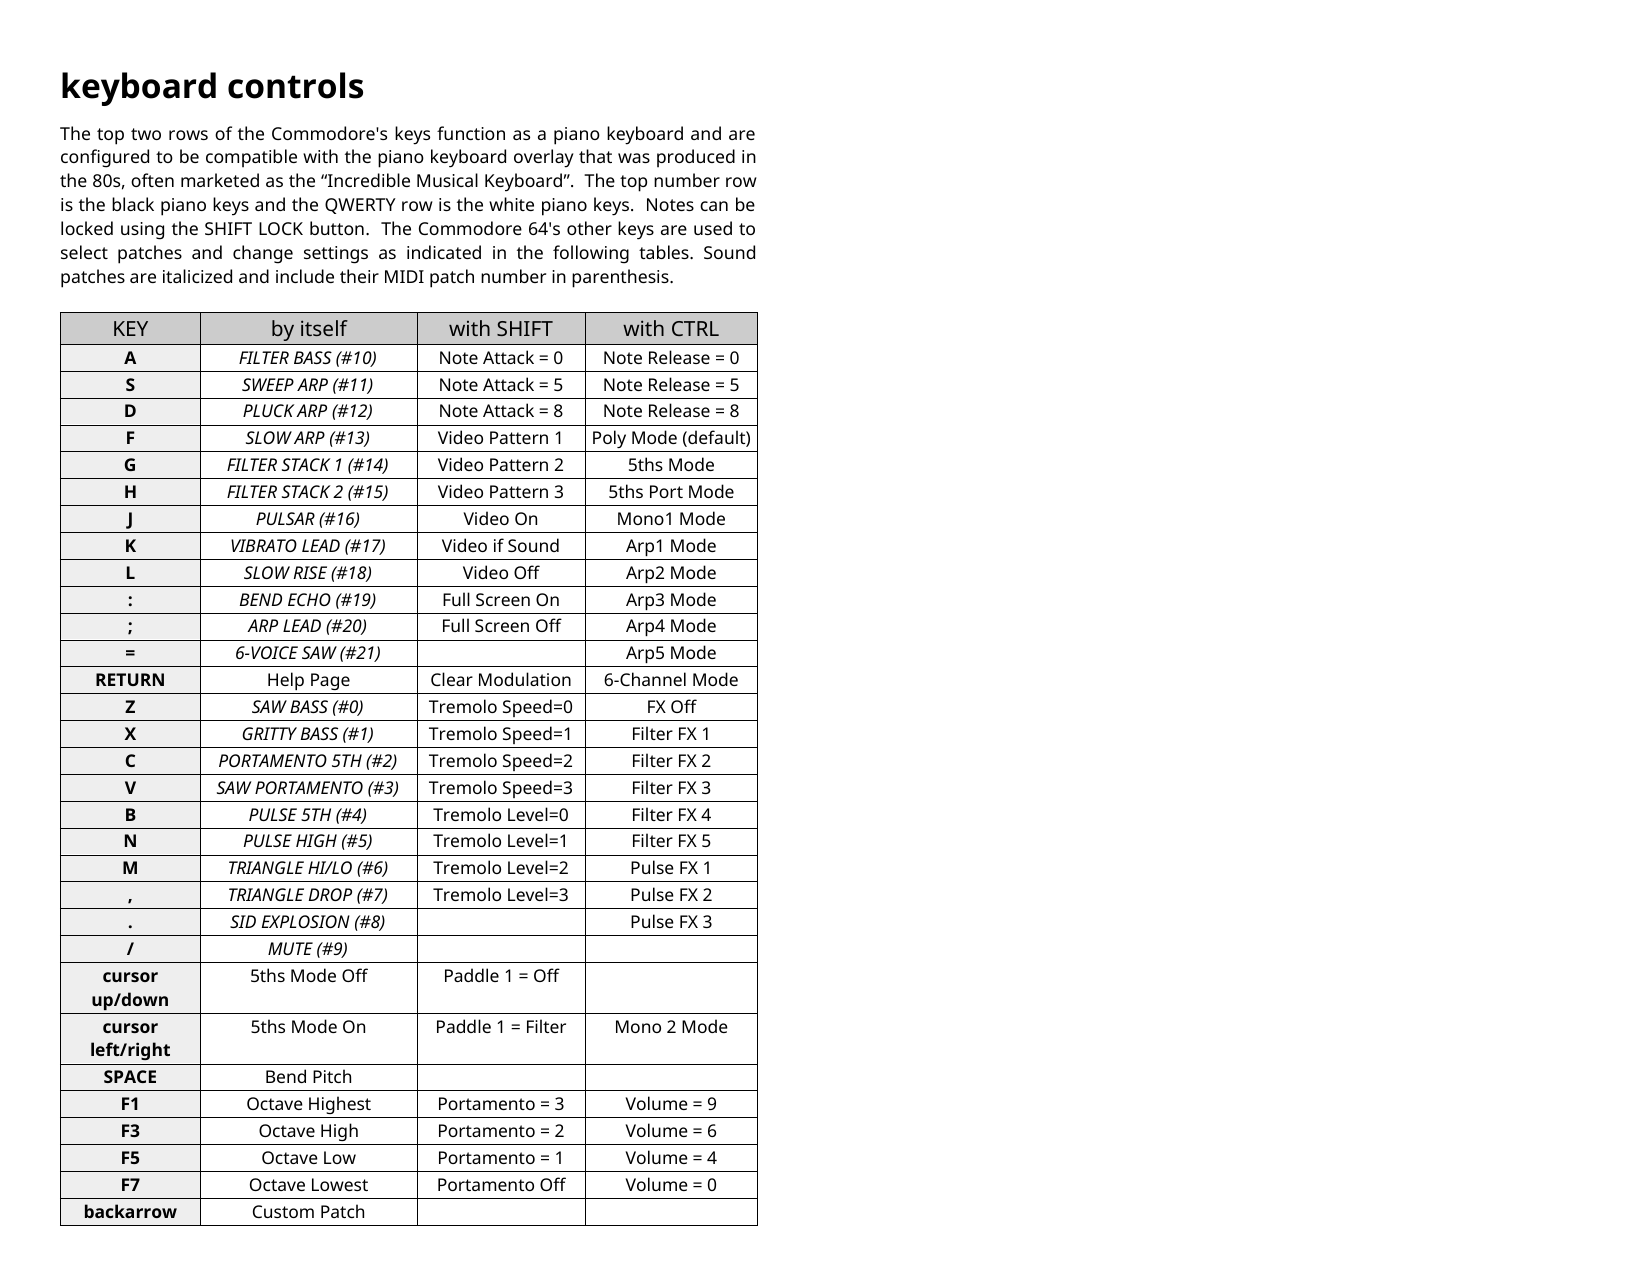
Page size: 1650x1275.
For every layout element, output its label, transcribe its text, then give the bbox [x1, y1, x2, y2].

table_cell Paddle 1 = Filter [418, 1014, 585, 1063]
table_cell 5ths Mode On [201, 1014, 417, 1063]
table_cell PORTAMENTO 5TH (#2) [201, 748, 417, 774]
table_cell SID EXPLOSION (#8) [201, 909, 417, 935]
table_header with SHIFT [418, 313, 585, 344]
table_cell Filter FX 5 [586, 829, 757, 854]
table_cell , [61, 882, 200, 908]
table_cell Full Screen Off [418, 614, 585, 639]
table_cell Full Screen On [418, 587, 585, 613]
table_cell 5ths Mode Off [201, 963, 417, 1013]
table_cell Portamento = 1 [418, 1145, 585, 1171]
table_cell / [61, 936, 200, 962]
table_cell TRIANGLE DROP (#7) [201, 882, 417, 908]
table_cell : [61, 587, 200, 613]
table_cell [418, 641, 585, 666]
text The top two rows of the Commodore's keys function as a piano keyboard and are configured to be compatible with the piano keyboard overlay that was produced in the 80s, often marketed as the “Incredible Musical Keyboard”. The top number row is the black piano keys and the QWERTY row is the white piano keys. Notes can be locked using the SHIFT LOCK button. The Commodore 64's other keys are used to select patches and change settings as indicated in the following tables. Sound patches are italicized and include their MIDI patch number in parenthesis. [60, 121, 757, 288]
table_cell Portamento Off [418, 1172, 585, 1198]
table_cell FX Off [586, 694, 757, 720]
table_cell PULSE 5TH (#4) [201, 802, 417, 828]
table_cell Arp2 Mode [586, 560, 757, 586]
table_cell Note Attack = 5 [418, 372, 585, 398]
table_cell Video Pattern 3 [418, 479, 585, 505]
table_cell cursor up/down [61, 963, 200, 1013]
table_cell PULSE HIGH (#5) [201, 829, 417, 854]
table_cell F1 [61, 1091, 200, 1117]
table_cell RETURN [61, 667, 200, 693]
table_cell Octave Lowest [201, 1172, 417, 1198]
table_cell [586, 1065, 757, 1090]
table_cell Note Attack = 8 [418, 399, 585, 424]
table_cell Tremolo Speed=1 [418, 721, 585, 747]
table_header KEY [61, 313, 200, 344]
subtitle keyboard controls [60, 62, 757, 108]
table_cell Octave Highest [201, 1091, 417, 1117]
table_cell Note Release = 5 [586, 372, 757, 398]
table_cell Filter FX 2 [586, 748, 757, 774]
table_cell TRIANGLE HI/LO (#6) [201, 856, 417, 881]
table_cell Arp3 Mode [586, 587, 757, 613]
table_cell Pulse FX 1 [586, 856, 757, 881]
table_cell Paddle 1 = Off [418, 963, 585, 1013]
table_cell M [61, 856, 200, 881]
table_cell Mono1 Mode [586, 506, 757, 532]
table_cell Note Release = 8 [586, 399, 757, 424]
table_cell FILTER BASS (#10) [201, 345, 417, 371]
table_cell 5ths Port Mode [586, 479, 757, 505]
table_cell [586, 1199, 757, 1225]
table_cell Pulse FX 3 [586, 909, 757, 935]
table_cell FILTER STACK 2 (#15) [201, 479, 417, 505]
table_cell Filter FX 4 [586, 802, 757, 828]
table_cell F3 [61, 1118, 200, 1144]
table_cell K [61, 533, 200, 559]
table_cell Tremolo Level=3 [418, 882, 585, 908]
table_cell Octave High [201, 1118, 417, 1144]
table_cell PULSAR (#16) [201, 506, 417, 532]
table_cell PLUCK ARP (#12) [201, 399, 417, 424]
table_cell Tremolo Level=2 [418, 856, 585, 881]
table_cell Arp5 Mode [586, 641, 757, 666]
table_cell [418, 909, 585, 935]
table_cell Video On [418, 506, 585, 532]
table_cell Video Off [418, 560, 585, 586]
table_cell Tremolo Speed=2 [418, 748, 585, 774]
table_cell SPACE [61, 1065, 200, 1090]
table_cell F [61, 426, 200, 451]
table_cell Filter FX 3 [586, 775, 757, 801]
table_cell H [61, 479, 200, 505]
table_cell Help Page [201, 667, 417, 693]
table_cell Note Attack = 0 [418, 345, 585, 371]
table_cell GRITTY BASS (#1) [201, 721, 417, 747]
table_cell Arp4 Mode [586, 614, 757, 639]
table_cell Video Pattern 2 [418, 452, 585, 478]
table_cell . [61, 909, 200, 935]
table_cell [418, 1065, 585, 1090]
table_cell SWEEP ARP (#11) [201, 372, 417, 398]
table_cell Arp1 Mode [586, 533, 757, 559]
table_cell Poly Mode (default) [586, 426, 757, 451]
table_cell Video if Sound [418, 533, 585, 559]
table_cell SAW BASS (#0) [201, 694, 417, 720]
table_cell X [61, 721, 200, 747]
table_cell VIBRATO LEAD (#17) [201, 533, 417, 559]
table_cell Video Pattern 1 [418, 426, 585, 451]
table_cell Filter FX 1 [586, 721, 757, 747]
table_cell [418, 936, 585, 962]
table_cell F5 [61, 1145, 200, 1171]
table_header by itself [201, 313, 417, 344]
table_cell backarrow [61, 1199, 200, 1225]
table_cell Mono 2 Mode [586, 1014, 757, 1063]
table_cell MUTE (#9) [201, 936, 417, 962]
table_cell Bend Pitch [201, 1065, 417, 1090]
table_cell Tremolo Level=0 [418, 802, 585, 828]
table_cell Portamento = 3 [418, 1091, 585, 1117]
table_cell Note Release = 0 [586, 345, 757, 371]
table_cell Volume = 6 [586, 1118, 757, 1144]
table_cell L [61, 560, 200, 586]
table_cell [586, 963, 757, 1013]
table_cell B [61, 802, 200, 828]
table_cell Volume = 4 [586, 1145, 757, 1171]
table_header with CTRL [586, 313, 757, 344]
table_cell cursor left/right [61, 1014, 200, 1063]
table_cell SLOW ARP (#13) [201, 426, 417, 451]
table_cell FILTER STACK 1 (#14) [201, 452, 417, 478]
table_cell Octave Low [201, 1145, 417, 1171]
table_cell Custom Patch [201, 1199, 417, 1225]
table_cell F7 [61, 1172, 200, 1198]
table_cell ; [61, 614, 200, 639]
table_cell C [61, 748, 200, 774]
table_cell 5ths Mode [586, 452, 757, 478]
table_cell SLOW RISE (#18) [201, 560, 417, 586]
table_cell SAW PORTAMENTO (#3) [201, 775, 417, 801]
table_cell 6-Channel Mode [586, 667, 757, 693]
table_cell Portamento = 2 [418, 1118, 585, 1144]
table_cell [586, 936, 757, 962]
table_cell Tremolo Speed=0 [418, 694, 585, 720]
table_cell D [61, 399, 200, 424]
table_cell Clear Modulation [418, 667, 585, 693]
table_cell V [61, 775, 200, 801]
table_cell G [61, 452, 200, 478]
table_cell J [61, 506, 200, 532]
table_cell Z [61, 694, 200, 720]
table_cell Tremolo Level=1 [418, 829, 585, 854]
table_cell Pulse FX 2 [586, 882, 757, 908]
table_cell Volume = 0 [586, 1172, 757, 1198]
table_cell 6-VOICE SAW (#21) [201, 641, 417, 666]
table_cell S [61, 372, 200, 398]
table_cell Volume = 9 [586, 1091, 757, 1117]
table_cell BEND ECHO (#19) [201, 587, 417, 613]
table_cell ARP LEAD (#20) [201, 614, 417, 639]
table_cell [418, 1199, 585, 1225]
table_cell A [61, 345, 200, 371]
table_cell N [61, 829, 200, 854]
table_cell Tremolo Speed=3 [418, 775, 585, 801]
table_cell = [61, 641, 200, 666]
